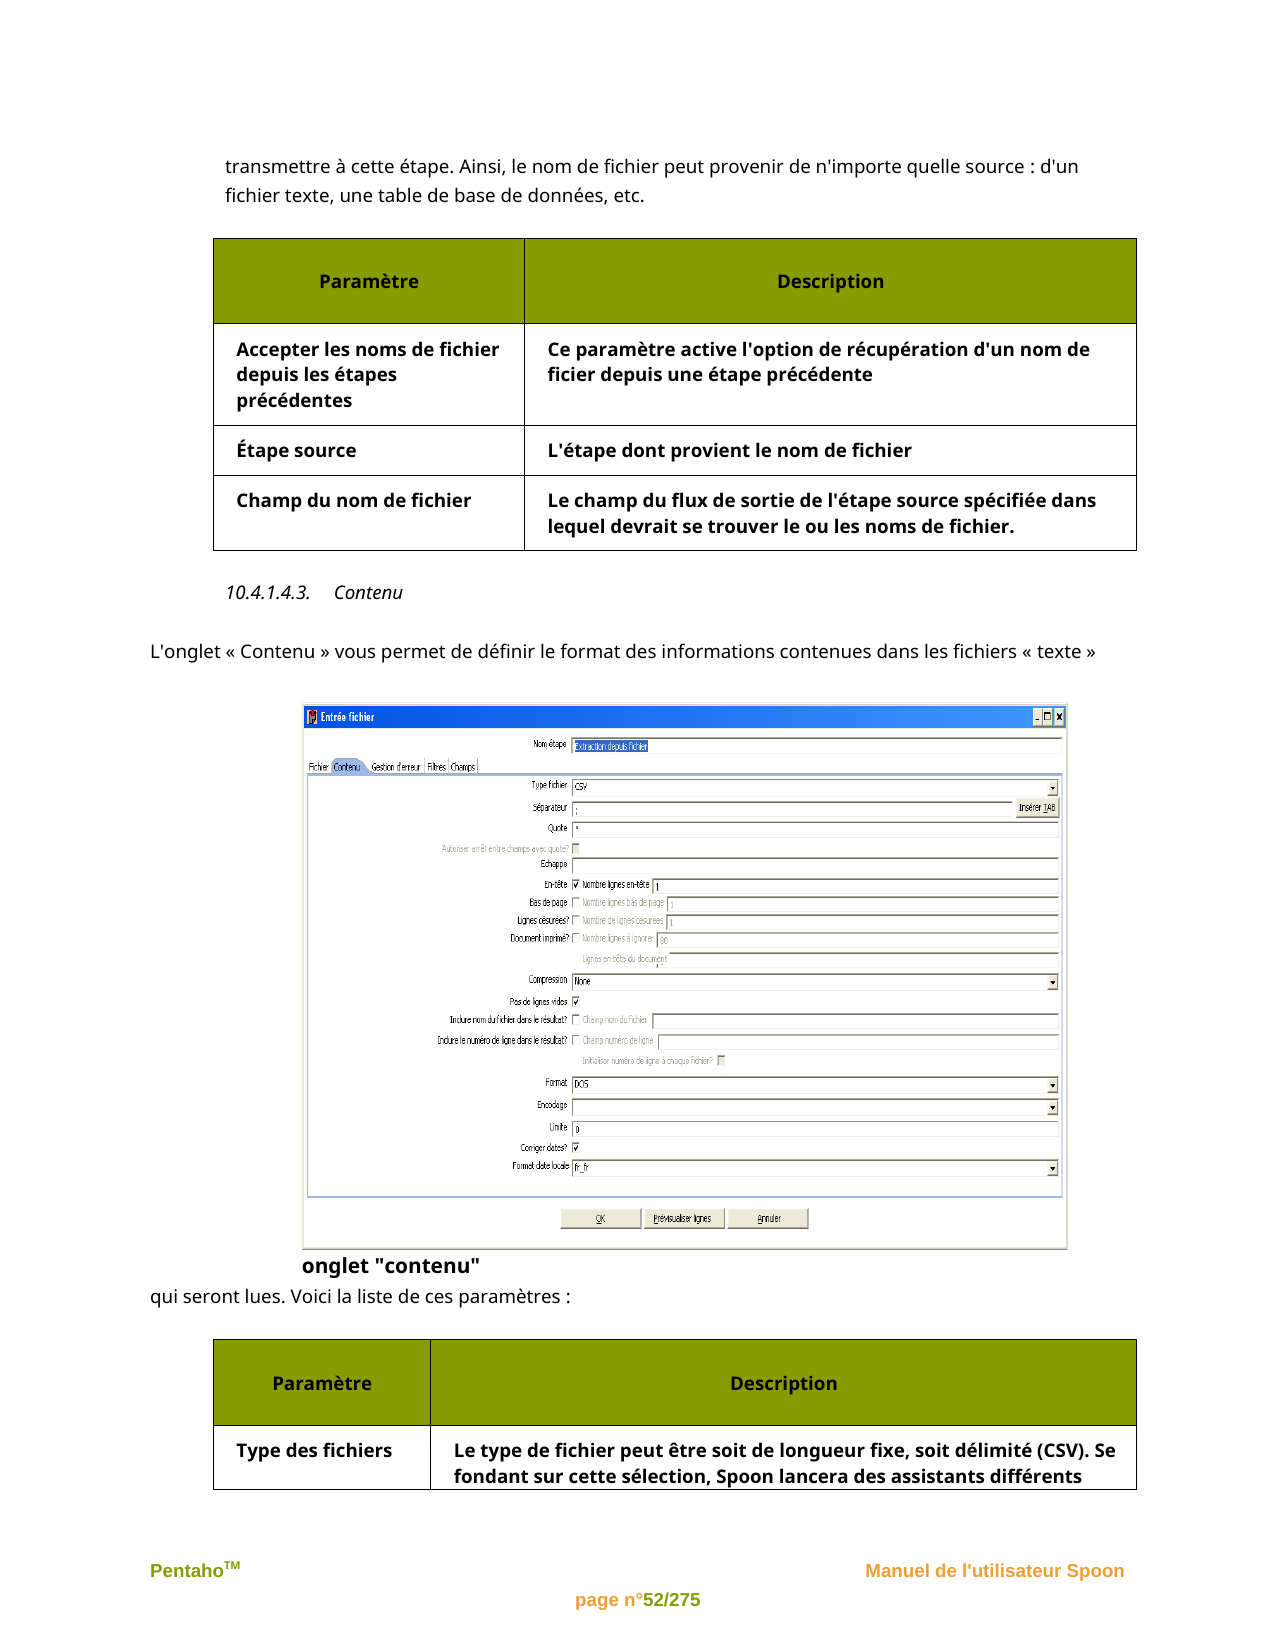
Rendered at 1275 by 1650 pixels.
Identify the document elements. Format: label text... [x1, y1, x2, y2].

text transmettre à cette étape. Ainsi, le nom de fichier peut provenir de n'importe quelle source : d'un fichier texte, une table de base de données, etc. [225, 150, 1125, 208]
table_header Description [525, 239, 1136, 323]
text L'onglet « Contenu » vous permet de définir le format des informations contenues dans les fichiers « texte » qui seront lues. Voici la liste de ces paramètres : [150, 635, 1125, 1310]
table_header Paramètre [214, 1340, 430, 1425]
table_cell Le type de fichier peut être soit de longueur fixe, soit délimité (CSV). Se fondant sur cette sélection, Spoon lancera des assistants différents [431, 1426, 1136, 1489]
table_cell Étape source [214, 426, 524, 474]
table_cell Champ du nom de fichier [214, 476, 524, 550]
text onglet "contenu" [302, 1250, 992, 1279]
subtitle [225, 672, 994, 1281]
table_cell Le champ du flux de sortie de l'étape source spécifiée dans lequel devrait se trouver le ou les noms de fichier. [525, 476, 1136, 550]
table_cell L'étape dont provient le nom de fichier [525, 426, 1136, 474]
table_cell Ce paramètre active l'option de récupération d'un nom de ficier depuis une étape précédente [525, 324, 1136, 424]
table_cell Accepter les noms de fichier depuis les étapes précédentes [214, 324, 524, 424]
subtitle Contenu [225, 576, 1125, 605]
table_cell Type des fichiers [214, 1426, 430, 1489]
table_header Description [431, 1340, 1136, 1425]
table_header Paramètre [214, 239, 524, 323]
picture [301, 702, 1068, 1250]
